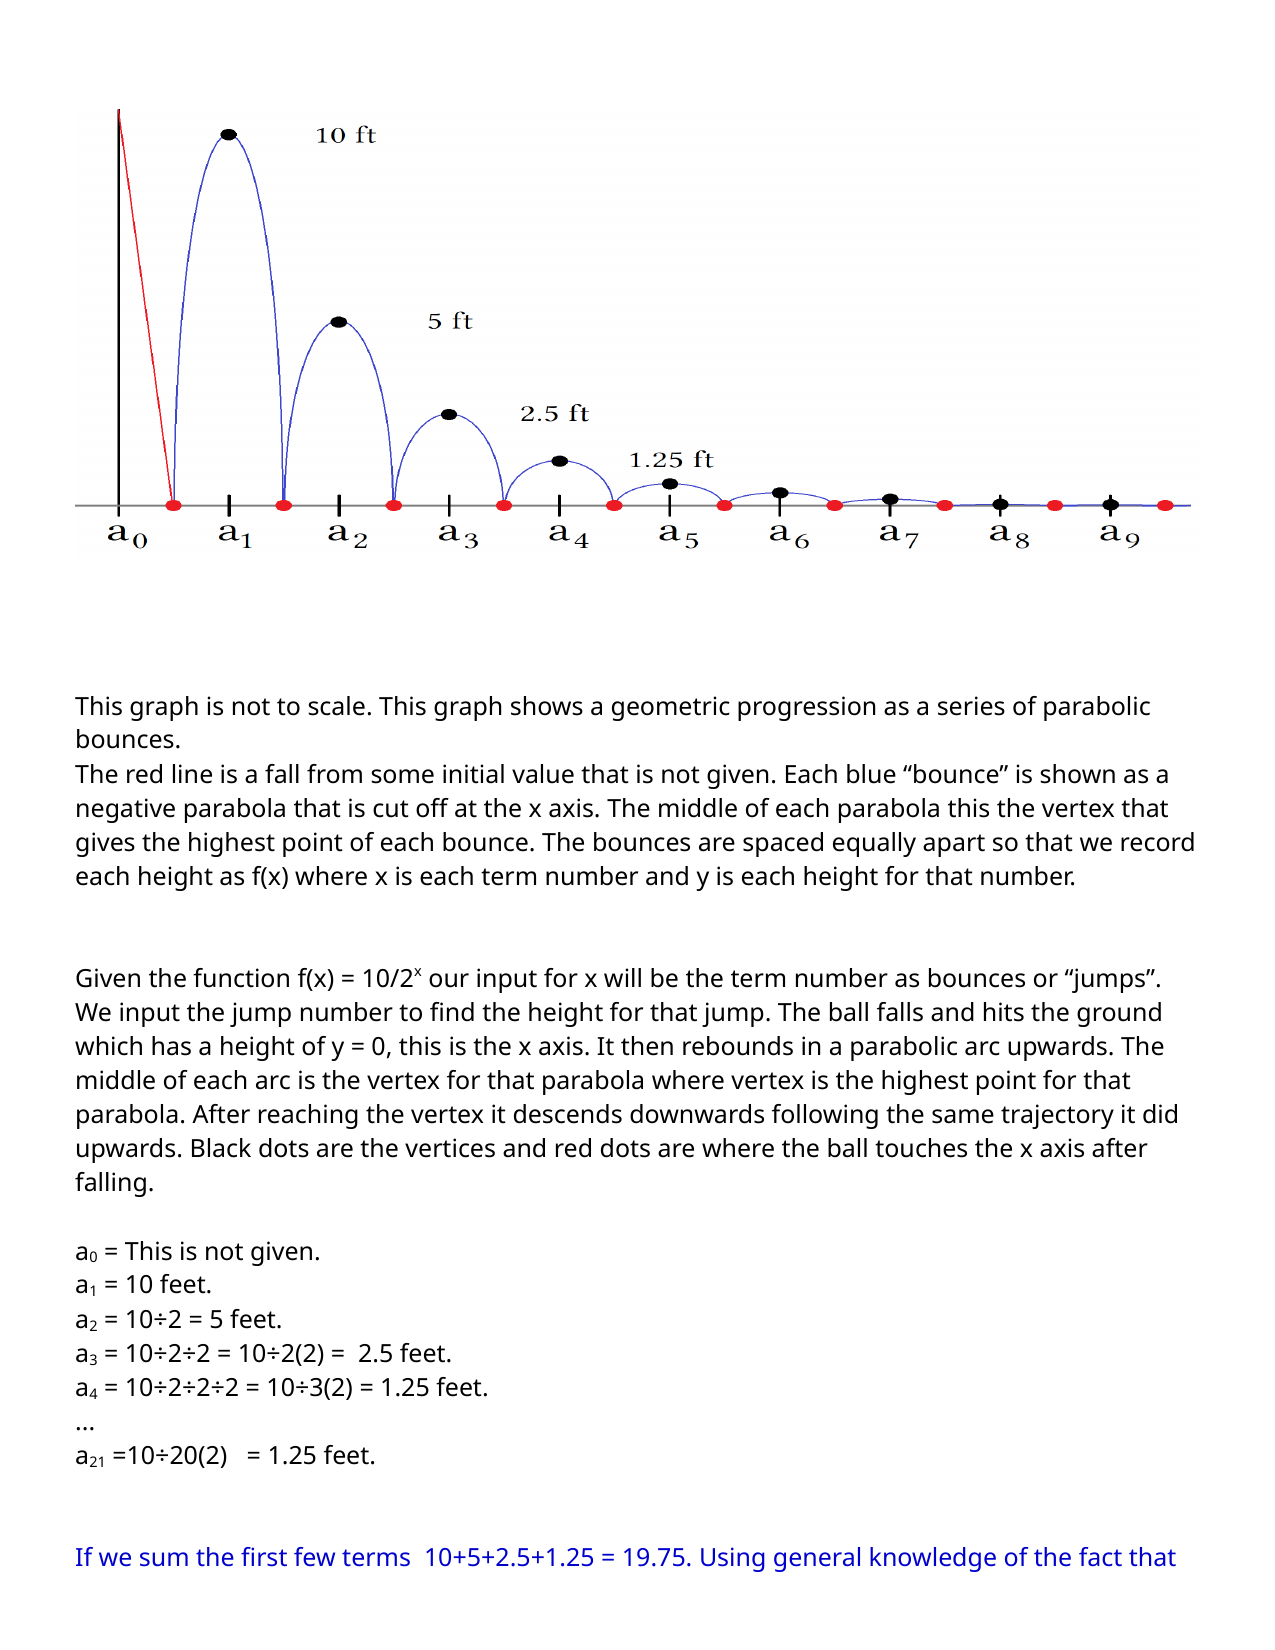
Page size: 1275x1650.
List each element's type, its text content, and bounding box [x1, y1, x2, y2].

text a4 = 10÷2÷2÷2 = 10÷3(2) = 1.25 feet. [75, 1369, 1200, 1403]
text a3 = 10÷2÷2 = 10÷2(2) = 2.5 feet. [75, 1335, 1200, 1369]
picture [75, 109, 1200, 559]
text a1 = 10 feet. [75, 1267, 1200, 1301]
text a0 = This is not given. [75, 1233, 1200, 1267]
text This graph is not to scale. This graph shows a geometric progression as a series of parabolic bounces. [75, 688, 1200, 756]
text If we sum the first few terms 10+5+2.5+1.25 = 19.75. Using general knowledge of the fact that [75, 1540, 1200, 1574]
text a2 = 10÷2 = 5 feet. [75, 1301, 1200, 1335]
text ... [75, 1403, 1200, 1437]
text a21 =10÷20(2) = 1.25 feet. [75, 1437, 1200, 1472]
text Given the function f(x) = 10/2x our input for x will be the term number as bounces or “jumps”. We input the jump number to find the height for that jump. The ball falls and hits the ground which has a height of y = 0, this is the x axis. It then rebounds in a parabolic arc upwards. The middle of each arc is the vertex for that parabola where vertex is the highest point for that parabola. After reaching the vertex it descends downwards following the same trajectory it did upwards. Black dots are the vertices and red dots are where the ball touches the x axis after falling. [75, 961, 1200, 1199]
text The red line is a fall from some initial value that is not given. Each blue “bounce” is shown as a negative parabola that is cut off at the x axis. The middle of each parabola this the vertex that gives the highest point of each bounce. The bounces are spaced equally apart so that we record each height as f(x) where x is each term number and y is each height for that number. [75, 756, 1200, 892]
